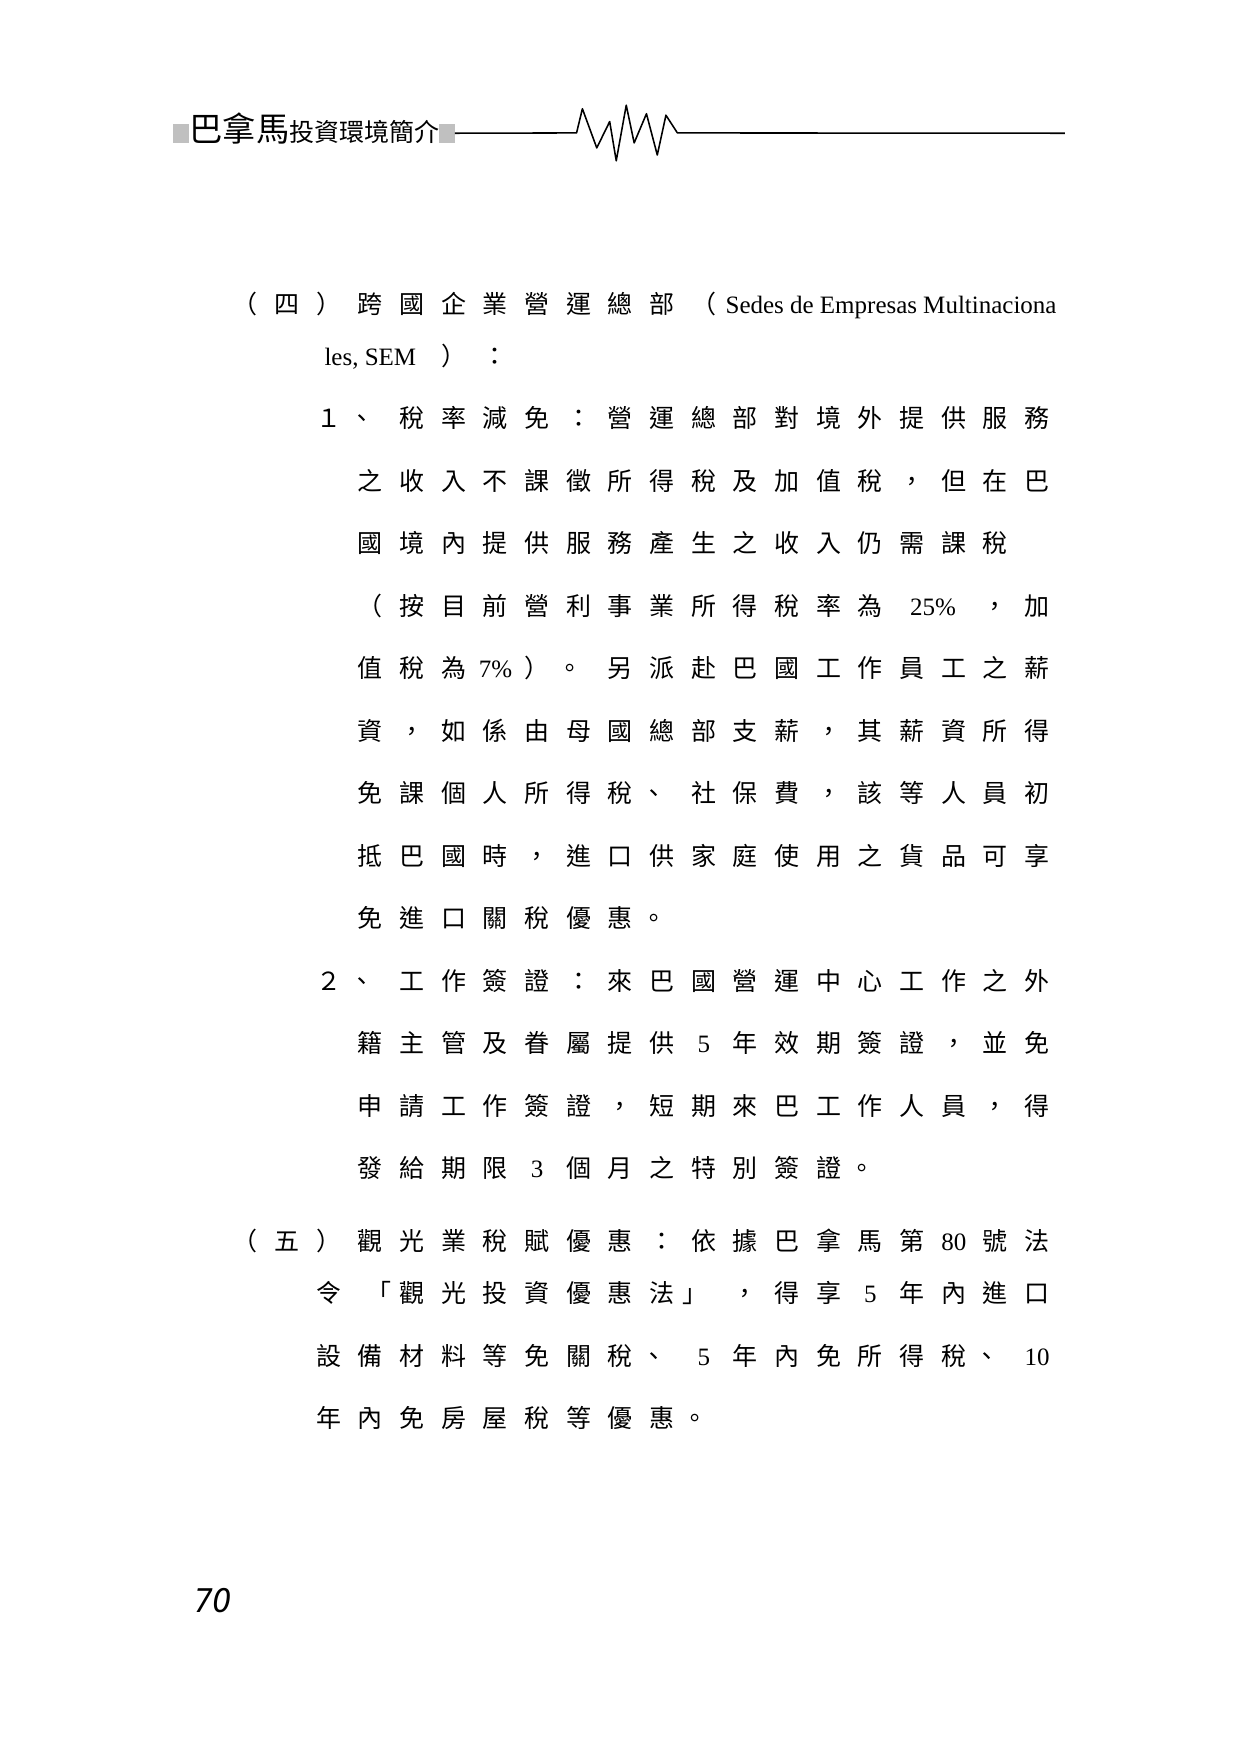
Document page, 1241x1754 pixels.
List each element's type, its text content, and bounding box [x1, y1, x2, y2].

text １、稅率減免：營運總部對境外提供服務之收入不課徵所得稅及加值稅，但在巴國境內提供服務產生之收入仍需課稅（按目前營利事業所得稅率為25%，加值稅為7%）。另派赴巴國工作員工之薪資，如係由母國總部支薪，其薪資所得免課個人所得稅、社保費，該等人員初抵巴國時，進口供家庭使用之貨品可享免進口關稅優惠。 [281, 375, 1058, 938]
text ２、工作簽證：來巴國營運中心工作之外籍主管及眷屬提供5年效期簽證，並免申請工作簽證，短期來巴工作人員，得發給期限3個月之特別簽證。 [281, 938, 1058, 1188]
text （四）跨國企業營運總部（Sedes de Empresas Multinacionales, SEM）： [207, 250, 1058, 375]
text （五）觀光業稅賦優惠：依據巴拿馬第80號法令「觀光投資優惠法」，得享5年內進口設備材料等免關稅、5年內免所得稅、10年內免房屋稅等優惠。 [207, 1188, 1058, 1438]
